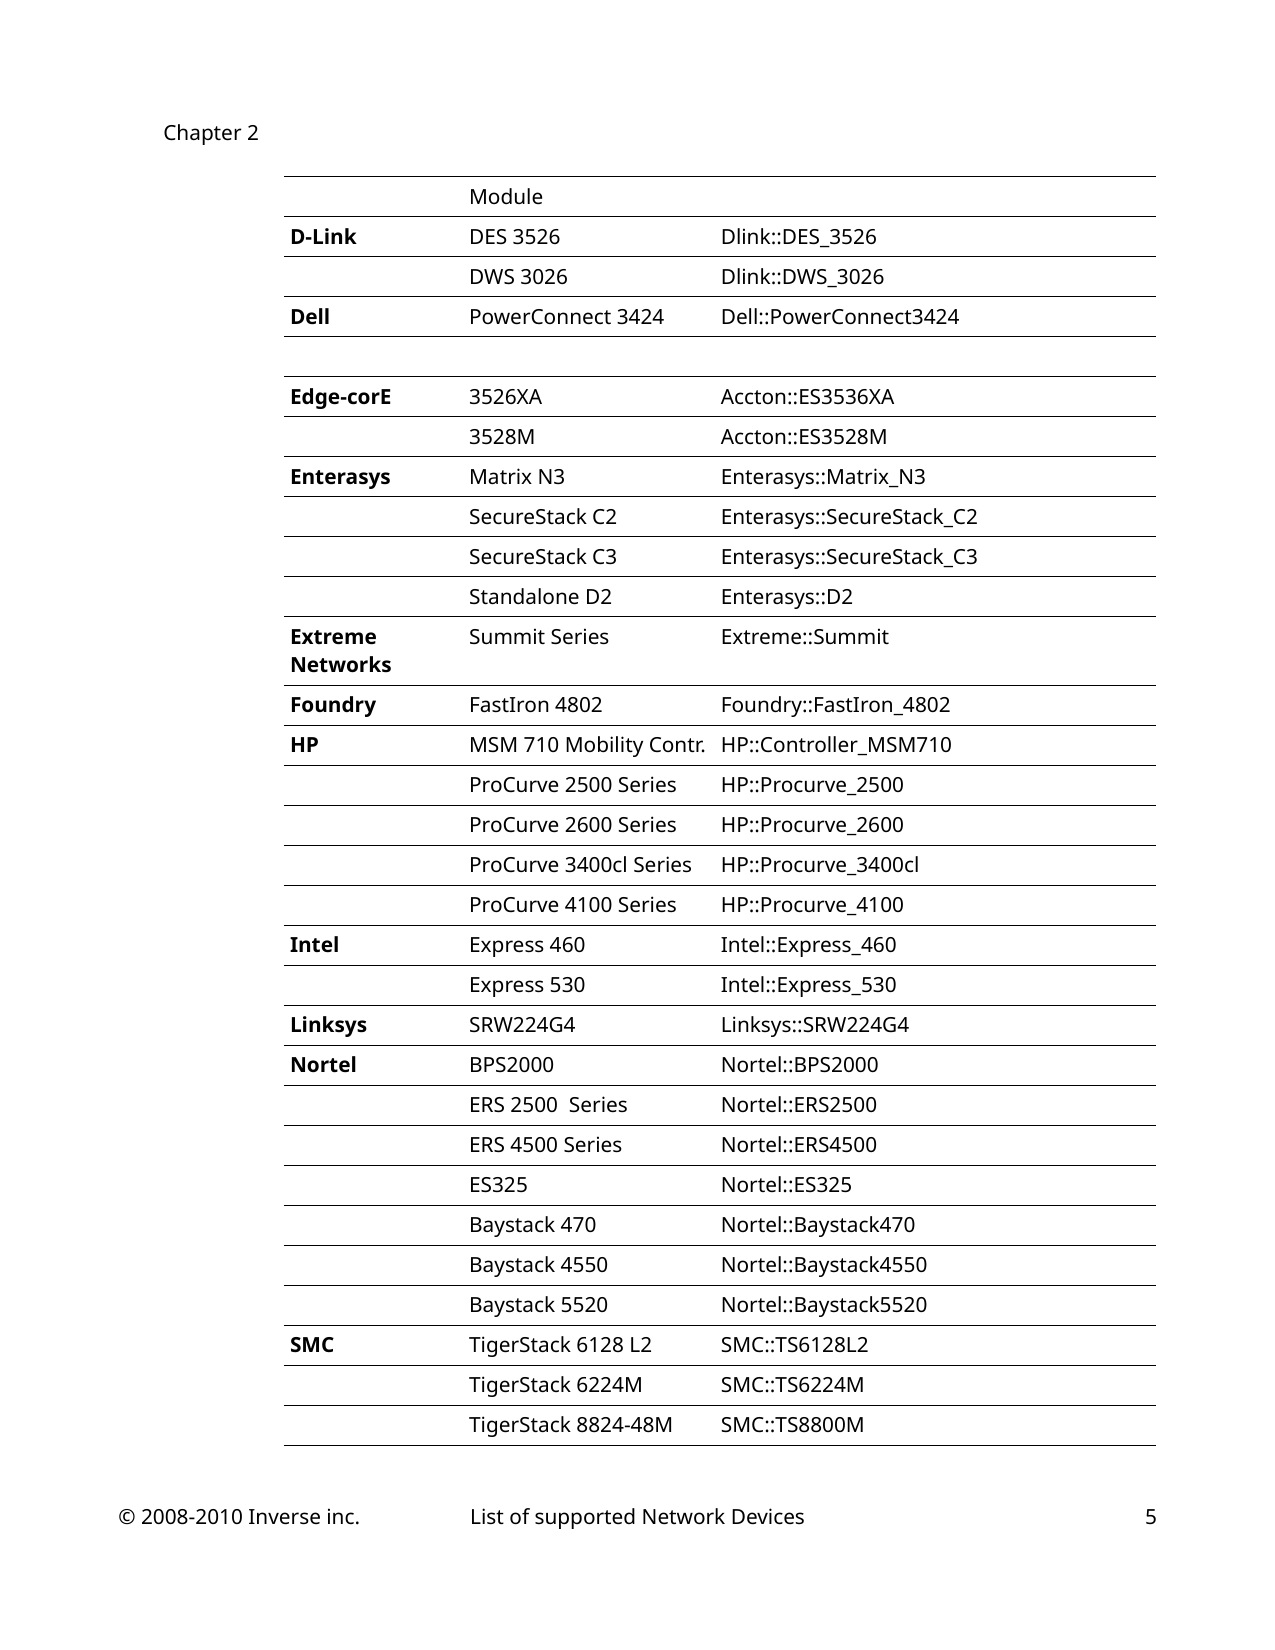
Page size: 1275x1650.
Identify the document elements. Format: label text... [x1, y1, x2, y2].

table_cell [284, 886, 463, 924]
table_cell [284, 966, 463, 1004]
table_cell [715, 337, 1156, 376]
table_cell BPS2000 [463, 1046, 715, 1084]
table_cell DWS 3026 [463, 257, 715, 296]
table_cell HP::Procurve_4100 [715, 886, 1156, 924]
table_cell SMC::TS6128L2 [715, 1326, 1156, 1364]
table_cell Extreme Networks [284, 617, 463, 684]
table_cell Dell::PowerConnect3424 [715, 297, 1156, 336]
table_cell ProCurve 2600 Series [463, 806, 715, 844]
table_cell Enterasys [284, 457, 463, 496]
table_cell [284, 257, 463, 296]
table_cell ES325 [463, 1166, 715, 1204]
table_cell TigerStack 6224M [463, 1366, 715, 1404]
table_cell 3528M [463, 417, 715, 456]
table_cell HP::Procurve_2600 [715, 806, 1156, 844]
table_cell Express 460 [463, 926, 715, 964]
table_cell TigerStack 6128 L2 [463, 1326, 715, 1364]
table_cell Enterasys::SecureStack_C3 [715, 537, 1156, 576]
table_cell Baystack 470 [463, 1206, 715, 1244]
table_cell Accton::ES3528M [715, 417, 1156, 456]
table_cell Accton::ES3536XA [715, 377, 1156, 416]
table_cell Linksys::SRW224G4 [715, 1006, 1156, 1044]
table_cell Dlink::DWS_3026 [715, 257, 1156, 296]
table_cell [284, 177, 463, 216]
table_cell [284, 806, 463, 844]
table_cell MSM 710 Mobility Contr. [463, 726, 715, 764]
table_cell Nortel::BPS2000 [715, 1046, 1156, 1084]
table_cell [715, 177, 1156, 216]
table_cell Nortel::ERS2500 [715, 1086, 1156, 1124]
table_cell Intel [284, 926, 463, 964]
table_cell [284, 766, 463, 804]
table_cell Enterasys::D2 [715, 577, 1156, 616]
table_cell SMC::TS6224M [715, 1366, 1156, 1404]
table_cell Enterasys::Matrix_N3 [715, 457, 1156, 496]
table_cell Linksys [284, 1006, 463, 1044]
table_cell Foundry [284, 686, 463, 724]
table_cell FastIron 4802 [463, 686, 715, 724]
table_cell [284, 537, 463, 576]
table_cell [284, 497, 463, 536]
table_cell ProCurve 4100 Series [463, 886, 715, 924]
table_cell Baystack 5520 [463, 1286, 715, 1324]
table_cell Dlink::DES_3526 [715, 217, 1156, 256]
table_cell D-Link [284, 217, 463, 256]
table_cell TigerStack 8824-48M [463, 1406, 715, 1444]
table_cell [284, 1406, 463, 1444]
table_cell PowerConnect 3424 [463, 297, 715, 336]
table_cell Express 530 [463, 966, 715, 1004]
table_cell [463, 337, 715, 376]
table_cell HP::Controller_MSM710 [715, 726, 1156, 764]
table_cell Intel::Express_530 [715, 966, 1156, 1004]
table_cell [284, 1286, 463, 1324]
table_cell [284, 577, 463, 616]
table_cell Summit Series [463, 617, 715, 684]
table_cell Nortel [284, 1046, 463, 1084]
table_cell Nortel::Baystack4550 [715, 1246, 1156, 1284]
table_cell [284, 1126, 463, 1164]
table_cell [284, 1366, 463, 1404]
table_cell Foundry::FastIron_4802 [715, 686, 1156, 724]
table_cell [284, 1246, 463, 1284]
table_cell Dell [284, 297, 463, 336]
table_cell ProCurve 3400cl Series [463, 846, 715, 884]
table_cell Nortel::ES325 [715, 1166, 1156, 1204]
table_cell Intel::Express_460 [715, 926, 1156, 964]
table_cell Edge-corE [284, 377, 463, 416]
table_cell 3526XA [463, 377, 715, 416]
table_cell Matrix N3 [463, 457, 715, 496]
table_cell HP::Procurve_2500 [715, 766, 1156, 804]
table_cell SMC [284, 1326, 463, 1364]
table_cell ProCurve 2500 Series [463, 766, 715, 804]
table_cell Nortel::ERS4500 [715, 1126, 1156, 1164]
table_cell ERS 2500 Series [463, 1086, 715, 1124]
table_cell Standalone D2 [463, 577, 715, 616]
table_cell Extreme::Summit [715, 617, 1156, 684]
table_cell Enterasys::SecureStack_C2 [715, 497, 1156, 536]
table_cell HP::Procurve_3400cl [715, 846, 1156, 884]
table_cell [284, 1206, 463, 1244]
table_cell SecureStack C2 [463, 497, 715, 536]
table_cell [284, 846, 463, 884]
table_cell [284, 417, 463, 456]
table_cell Nortel::Baystack470 [715, 1206, 1156, 1244]
table_cell DES 3526 [463, 217, 715, 256]
table_cell ERS 4500 Series [463, 1126, 715, 1164]
table_cell HP [284, 726, 463, 764]
table_cell SMC::TS8800M [715, 1406, 1156, 1444]
table_cell Module [463, 177, 715, 216]
table_cell [284, 1166, 463, 1204]
table_cell [284, 1086, 463, 1124]
table_cell Nortel::Baystack5520 [715, 1286, 1156, 1324]
table_cell SecureStack C3 [463, 537, 715, 576]
table_cell Baystack 4550 [463, 1246, 715, 1284]
table_cell [284, 337, 463, 376]
table_cell SRW224G4 [463, 1006, 715, 1044]
